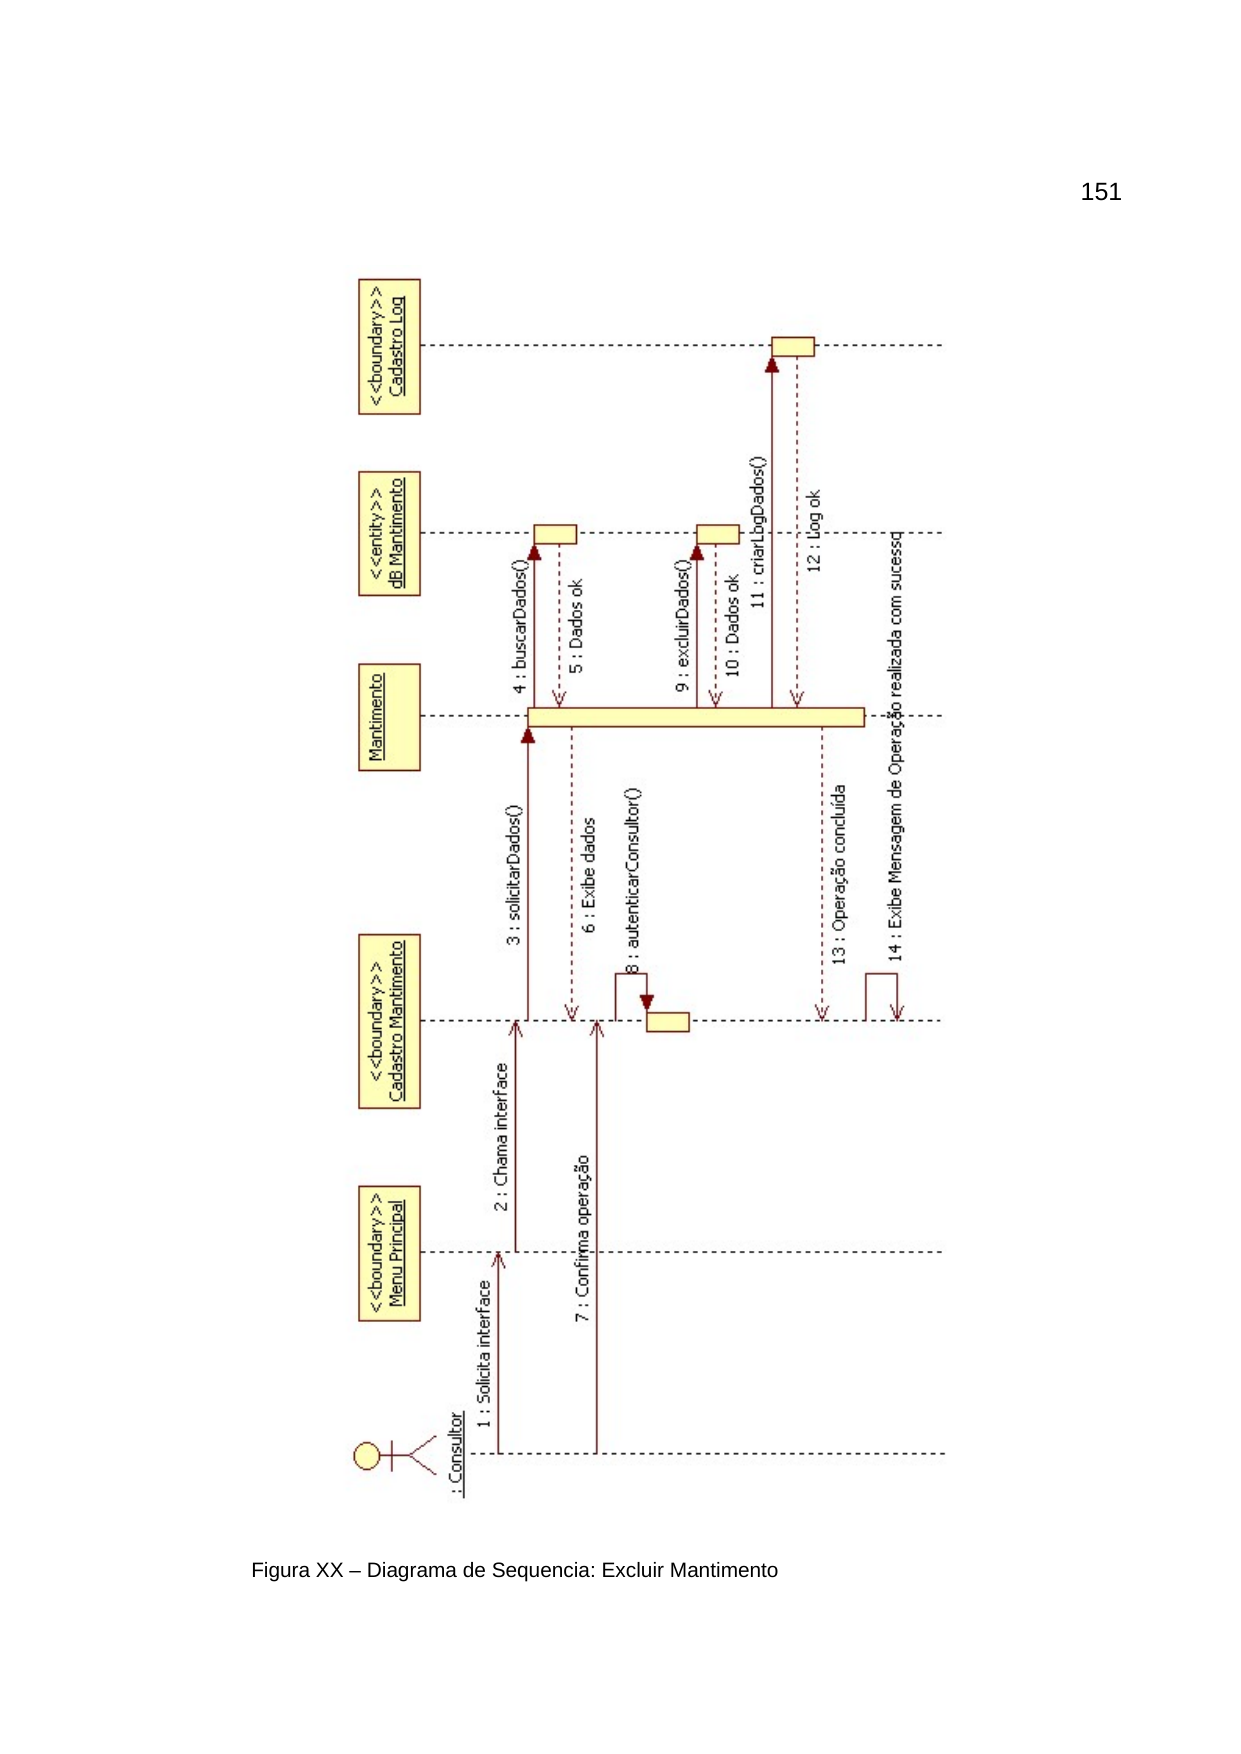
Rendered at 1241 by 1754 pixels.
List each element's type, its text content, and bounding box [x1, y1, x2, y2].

picture [321, 265, 978, 1558]
text Figura XX – Diagrama de Sequencia: Excluir Mantimento [177, 1558, 1122, 1582]
